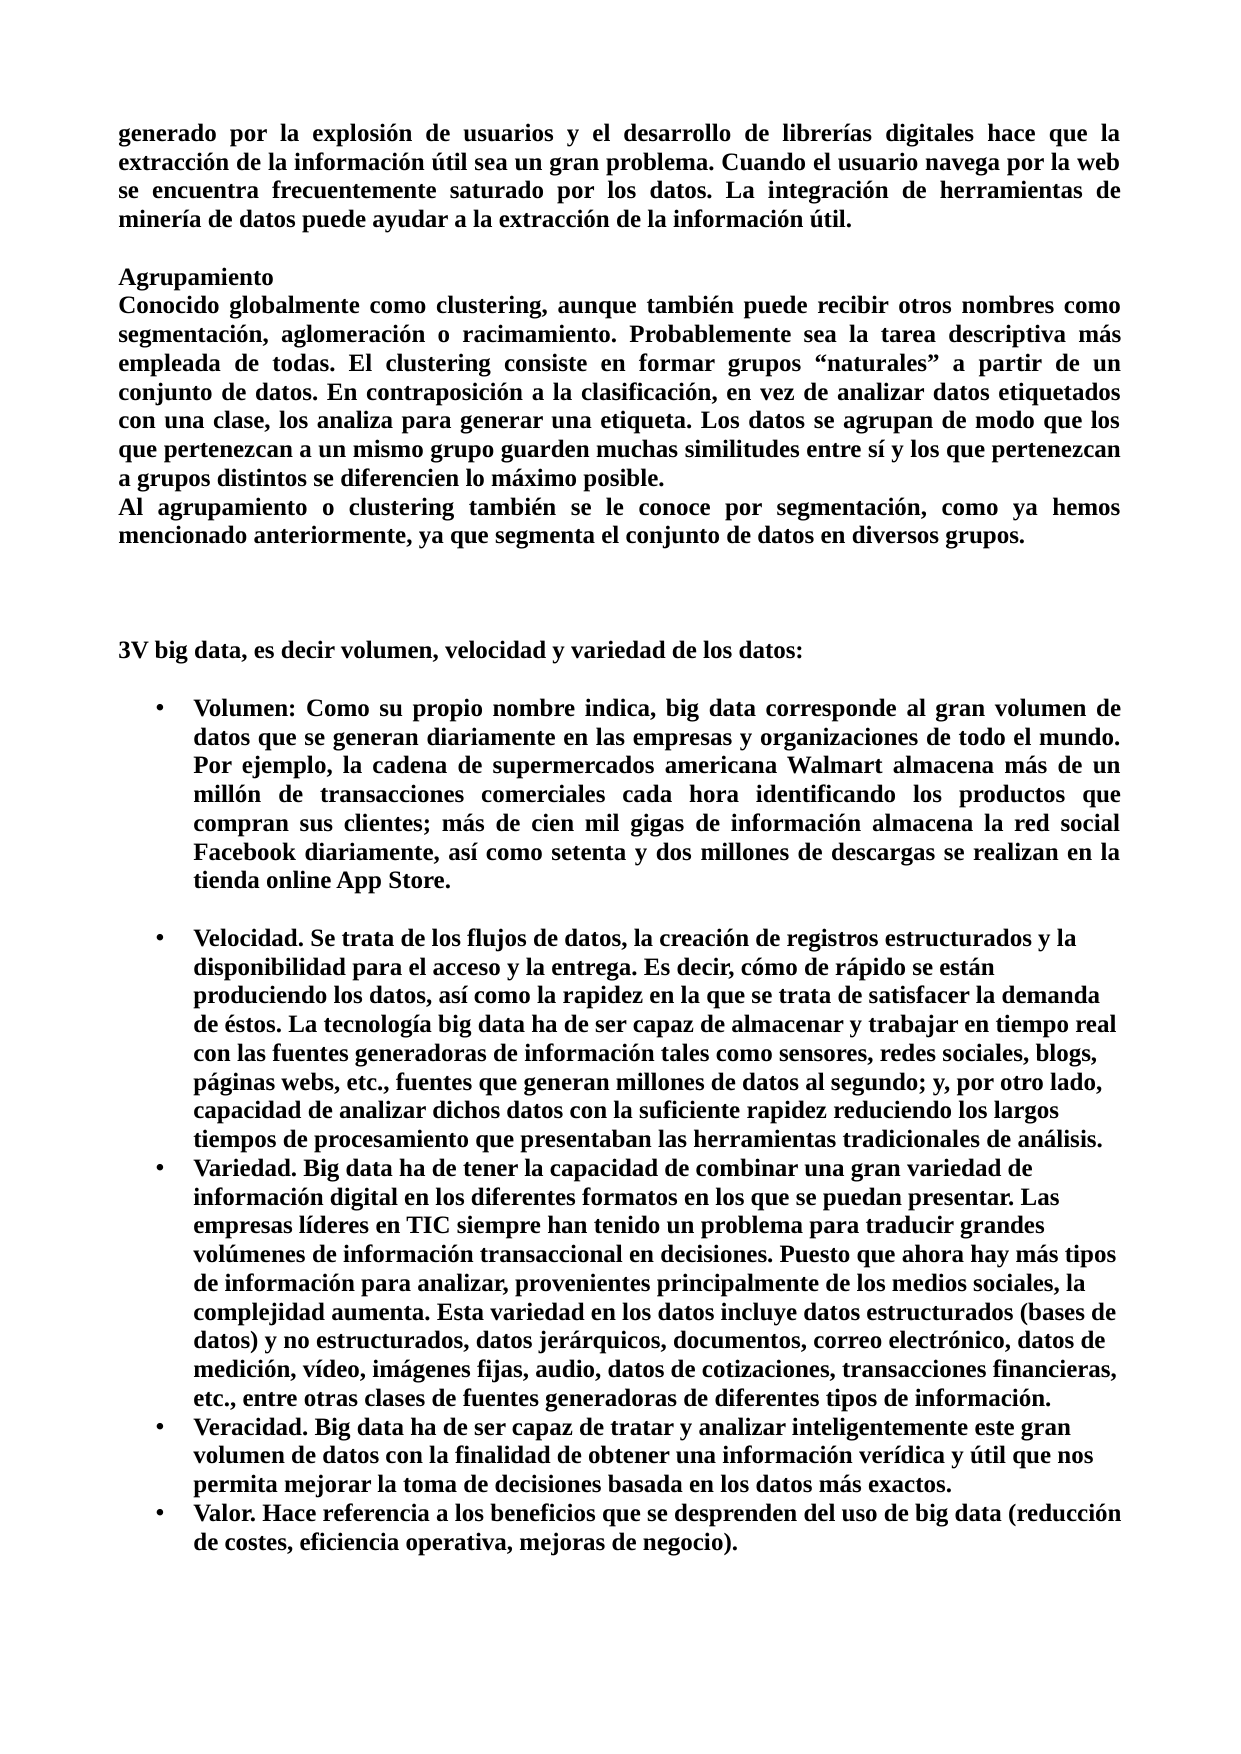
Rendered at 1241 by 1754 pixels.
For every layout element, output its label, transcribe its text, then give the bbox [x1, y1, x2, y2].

text generado por la explosión de usuarios y el desarrollo de librerías digitales hace que la extracción de la información útil sea un gran problema. Cuando el usuario navega por la web se encuentra frecuentemente saturado por los datos. La integración de herramientas de minería de datos puede ayudar a la extracción de la información útil. [118, 118, 1122, 233]
list Valor. Hace referencia a los beneficios que se desprenden del uso de big data (reducción de costes, eficiencia operativa, mejoras de negocio). [156, 1498, 1122, 1556]
text Al agrupamiento o clustering también se le conoce por segmentación, como ya hemos mencionado anteriormente, ya que segmenta el conjunto de datos en diversos grupos. [118, 492, 1122, 549]
list Velocidad. Se trata de los flujos de datos, la creación de registros estructurados y la disponibilidad para el acceso y la entrega. Es decir, cómo de rápido se están produciendo los datos, así como la rapidez en la que se trata de satisfacer la demanda de éstos. La tecnología big data ha de ser capaz de almacenar y trabajar en tiempo real con las fuentes generadoras de información tales como sensores, redes sociales, blogs, páginas webs, etc., fuentes que generan millones de datos al segundo; y, por otro lado, capacidad de analizar dichos datos con la suficiente rapidez reduciendo los largos tiempos de procesamiento que presentaban las herramientas tradicionales de análisis. [156, 923, 1122, 1153]
text Agrupamiento [118, 262, 1122, 291]
list Variedad. Big data ha de tener la capacidad de combinar una gran variedad de información digital en los diferentes formatos en los que se puedan presentar. Las empresas líderes en TIC siempre han tenido un problema para traducir grandes volúmenes de información transaccional en decisiones. Puesto que ahora hay más tipos de información para analizar, provenientes principalmente de los medios sociales, la complejidad aumenta. Esta variedad en los datos incluye datos estructurados (bases de datos) y no estructurados, datos jerárquicos, documentos, correo electrónico, datos de medición, vídeo, imágenes fijas, audio, datos de cotizaciones, transacciones financieras, etc., entre otras clases de fuentes generadoras de diferentes tipos de información. [156, 1153, 1122, 1412]
text Conocido globalmente como clustering, aunque también puede recibir otros nombres como segmentación, aglomeración o racimamiento. Probablemente sea la tarea descriptiva más empleada de todas. El clustering consiste en formar grupos “naturales” a partir de un conjunto de datos. En contraposición a la clasificación, en vez de analizar datos etiquetados con una clase, los analiza para generar una etiqueta. Los datos se agrupan de modo que los que pertenezcan a un mismo grupo guarden muchas similitudes entre sí y los que pertenezcan a grupos distintos se diferencien lo máximo posible. [118, 291, 1122, 492]
list Veracidad. Big data ha de ser capaz de tratar y analizar inteligentemente este gran volumen de datos con la finalidad de obtener una información verídica y útil que nos permita mejorar la toma de decisiones basada en los datos más exactos. [156, 1412, 1122, 1498]
list Volumen: Como su propio nombre indica, big data corresponde al gran volumen de datos que se generan diariamente en las empresas y organizaciones de todo el mundo. Por ejemplo, la cadena de supermercados americana Walmart almacena más de un millón de transacciones comerciales cada hora identificando los productos que compran sus clientes; más de cien mil gigas de información almacena la red social Facebook diariamente, así como setenta y dos millones de descargas se realizan en la tienda online App Store. [156, 693, 1122, 894]
text 3V big data, es decir volumen, velocidad y variedad de los datos: [118, 636, 1122, 664]
